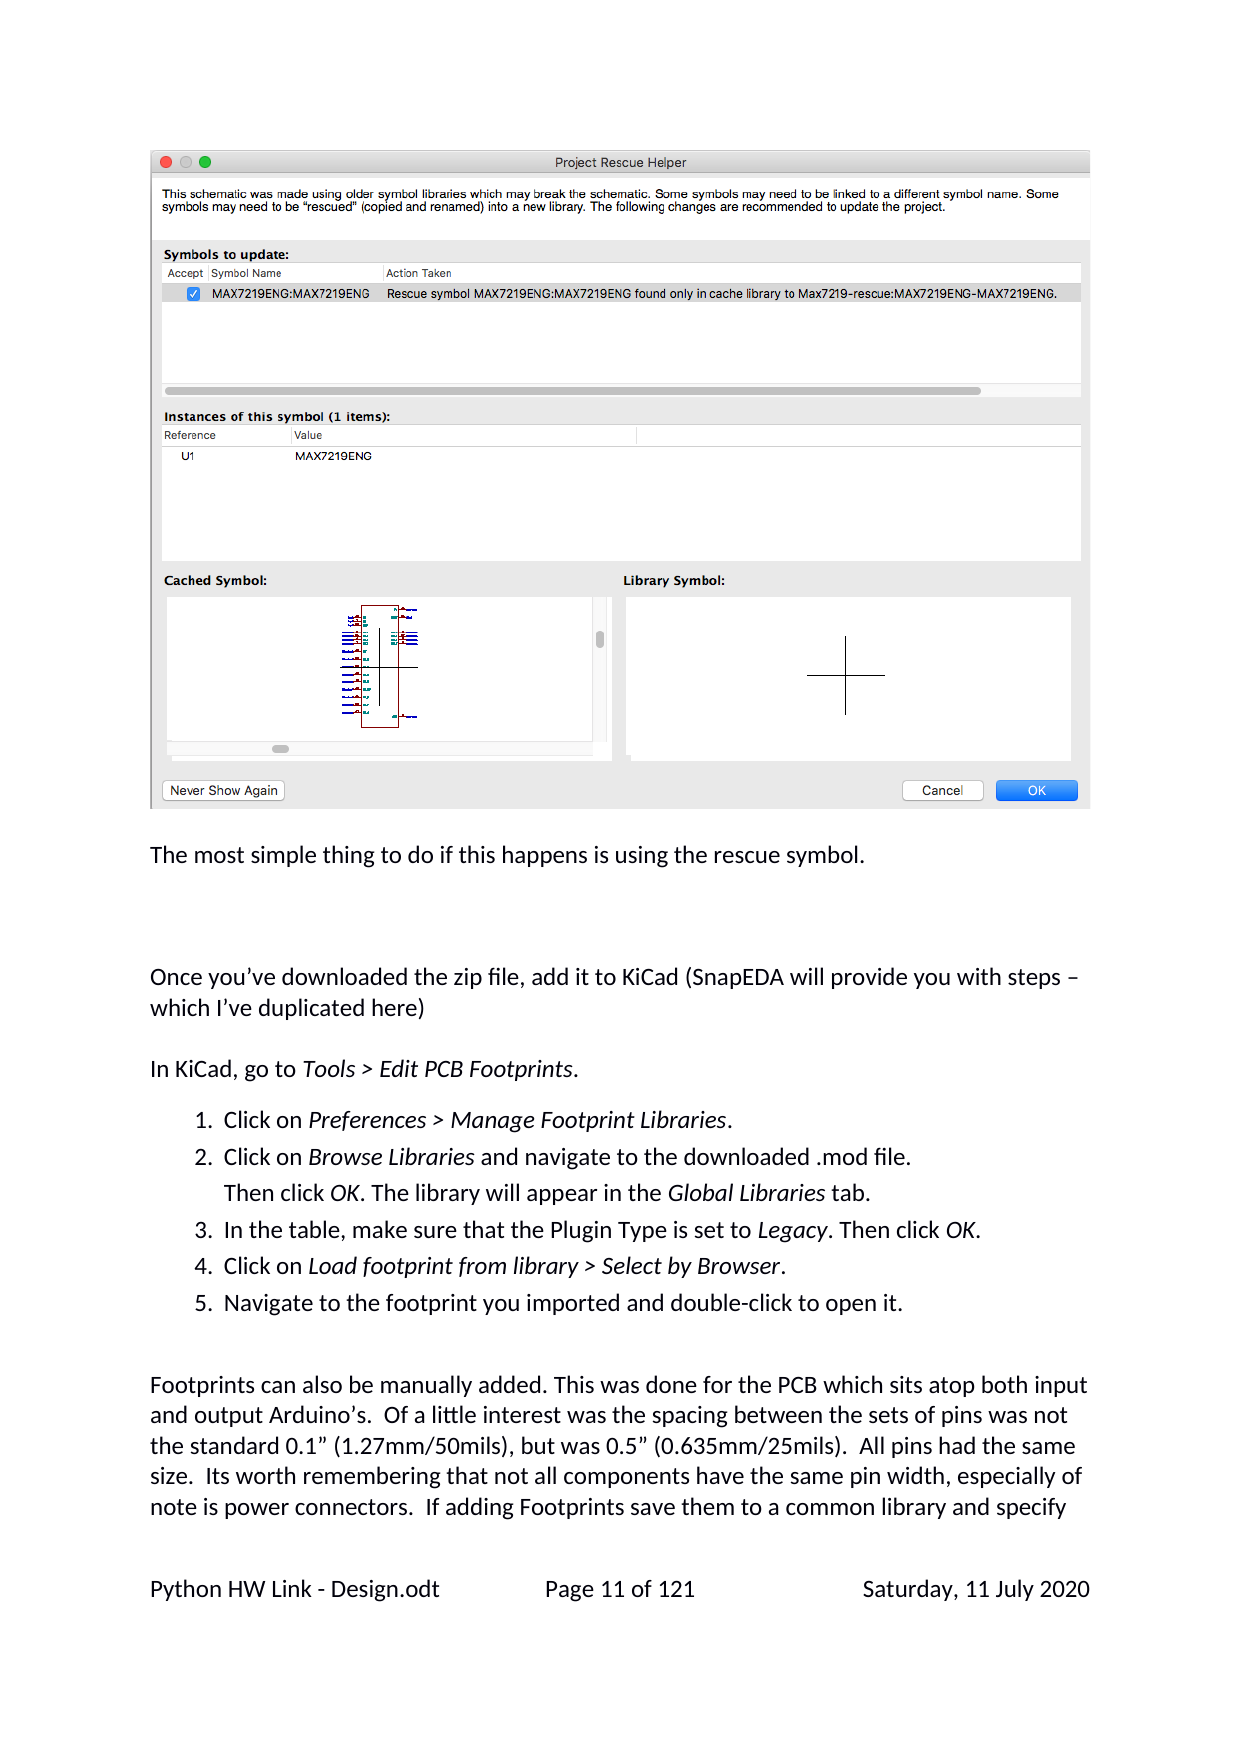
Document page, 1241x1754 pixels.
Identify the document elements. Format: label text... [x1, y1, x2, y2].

text In KiCad, go to Tools > Edit PCB Footprints. [150, 1053, 1090, 1084]
list In the table, make sure that the Plugin Type is set to Legacy. Then click OK. [194, 1214, 1090, 1244]
list Navigate to the footprint you imported and double-click to open it. [194, 1287, 1090, 1318]
text Footprints can also be manually added. This was done for the PCB which sits atop both input and output Arduino’s. Of a little interest was the spacing between the sets of pins was not the standard 0.1” (1.27mm/50mils), but was 0.5” (0.635mm/25mils). All pins had the same size. Its worth remembering that not all components have the same pin width, especially of note is power connectors. If adding Footprints save them to a common library and specify [150, 1369, 1090, 1521]
list Click on Load footprint from library > Select by Browser. [194, 1251, 1090, 1281]
list Click on Preferences > Manage Footprint Libraries. [194, 1104, 1090, 1135]
text The most simple thing to do if this happens is using the rescue symbol. [150, 839, 1090, 870]
text Once you’ve downloaded the zip file, add it to KiCad (SnapEDA will provide you with steps – which I’ve duplicated here) [150, 962, 1090, 1023]
picture [150, 150, 1091, 809]
list Click on Browse Libraries and navigate to the downloaded .mod file. Then click OK. The library will appear in the Global Libraries tab. [194, 1141, 1090, 1208]
